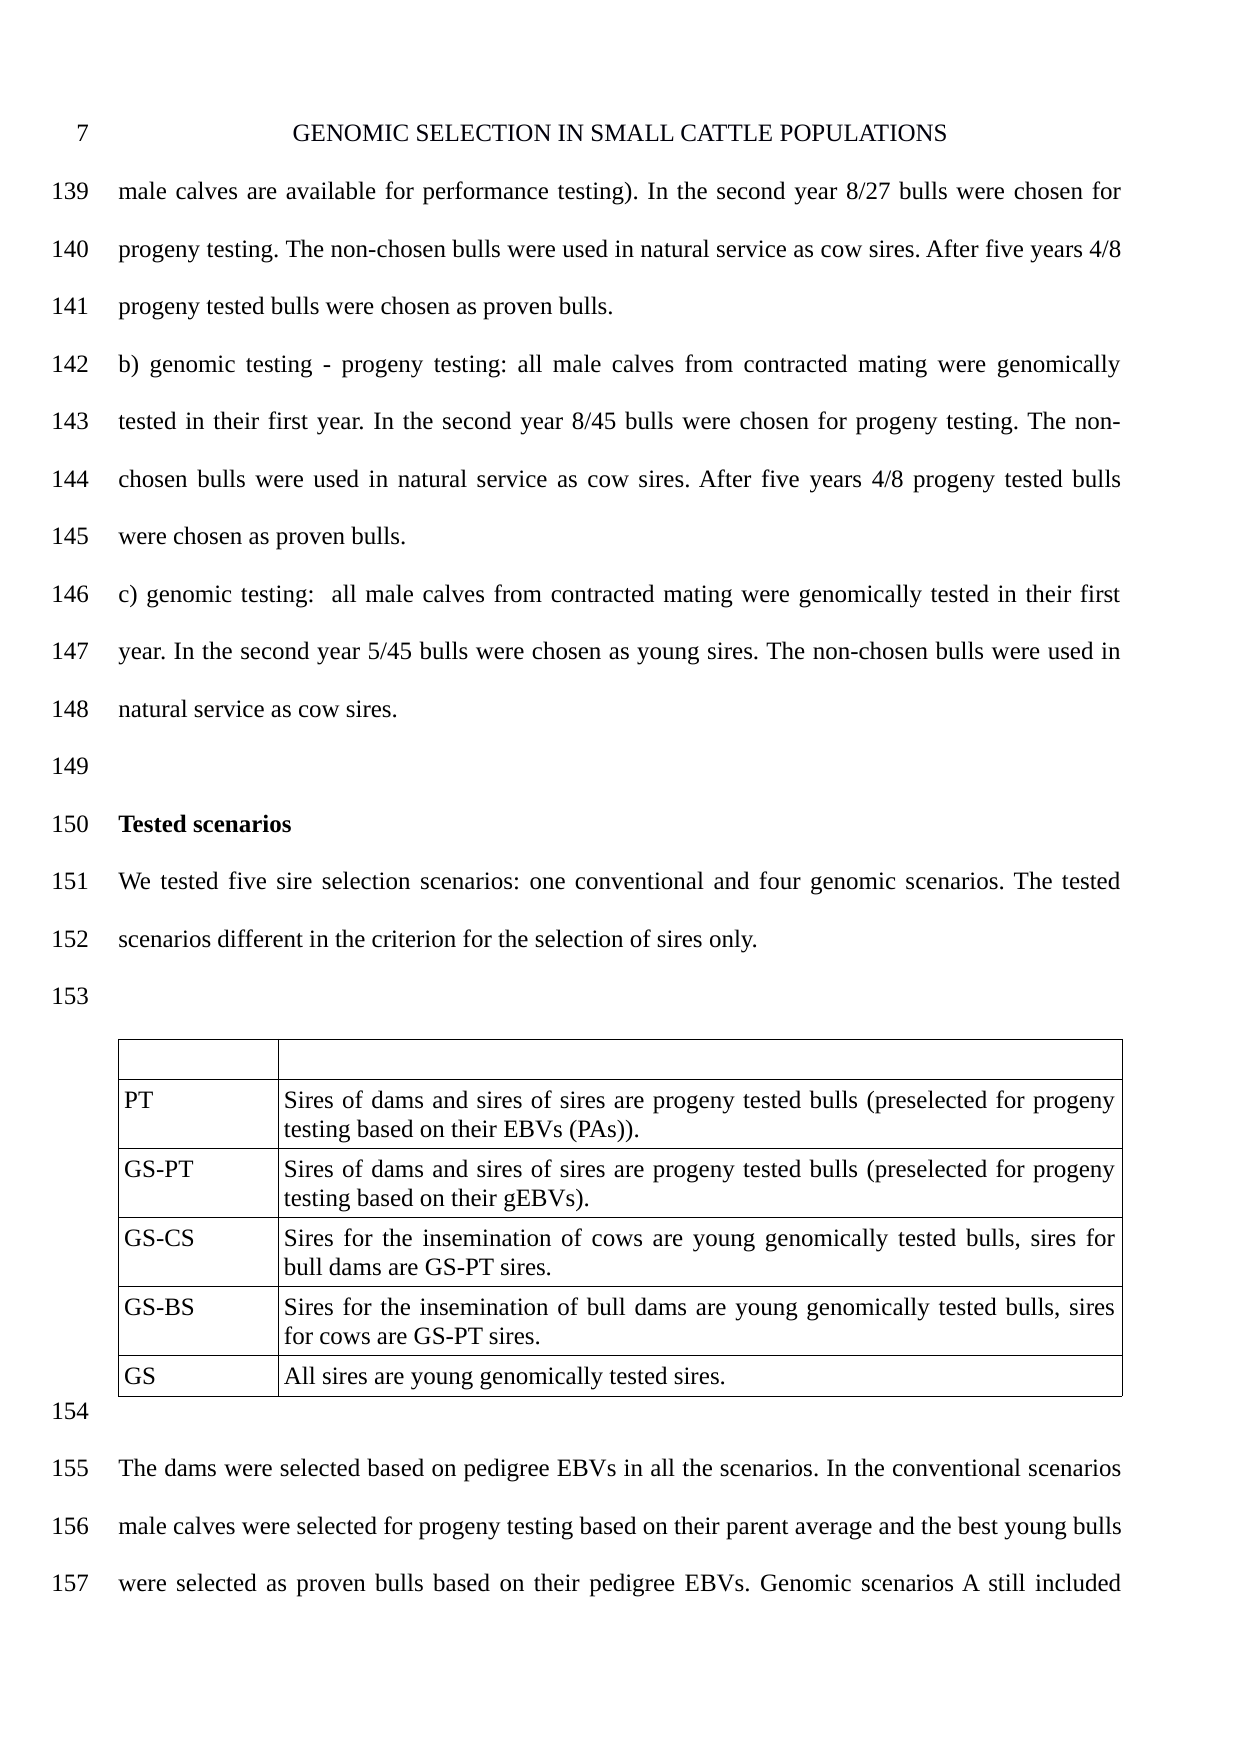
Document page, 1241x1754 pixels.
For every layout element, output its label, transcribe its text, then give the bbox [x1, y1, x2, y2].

text We tested five sire selection scenarios: one conventional and four genomic scenarios. The tested scenarios different in the criterion for the selection of sires only. [118, 866, 1122, 953]
table_cell Sires for the insemination of cows are young genomically tested bulls, sires for bull dams are GS-PT sires. [279, 1218, 1122, 1286]
text c) genomic testing: all male calves from contracted mating were genomically tested in their first year. In the second year 5/45 bulls were chosen as young sires. The non-chosen bulls were used in natural service as cow sires. [118, 579, 1122, 723]
text Tested scenarios [118, 809, 1122, 838]
table_cell GS-CS [119, 1218, 278, 1286]
text b) genomic testing - progeny testing: all male calves from contracted mating were genomically tested in their first year. In the second year 8/45 bulls were chosen for progeny testing. The non-chosen bulls were used in natural service as cow sires. After five years 4/8 progeny tested bulls were chosen as proven bulls. [118, 349, 1122, 550]
table_cell PT [119, 1080, 278, 1148]
table_cell All sires are young genomically tested sires. [279, 1356, 1122, 1396]
table_cell GS-BS [119, 1287, 278, 1355]
table_cell GS-PT [119, 1149, 278, 1217]
table_header [119, 1040, 278, 1079]
table_cell Sires of dams and sires of sires are progeny tested bulls (preselected for progeny testing based on their gEBVs). [279, 1149, 1122, 1217]
text male calves are available for performance testing). In the second year 8/27 bulls were chosen for progeny testing. The non-chosen bulls were used in natural service as cow sires. After five years 4/8 progeny tested bulls were chosen as proven bulls. [118, 176, 1122, 320]
text The dams were selected based on pedigree EBVs in all the scenarios. In the conventional scenarios male calves were selected for progeny testing based on their parent average and the best young bulls were selected as proven bulls based on their pedigree EBVs. Genomic scenarios A still included [118, 1453, 1122, 1597]
table_header [279, 1040, 1122, 1079]
table_cell GS [119, 1356, 278, 1396]
table_cell Sires of dams and sires of sires are progeny tested bulls (preselected for progeny testing based on their EBVs (PAs)). [279, 1080, 1122, 1148]
table_cell Sires for the insemination of bull dams are young genomically tested bulls, sires for cows are GS-PT sires. [279, 1287, 1122, 1355]
